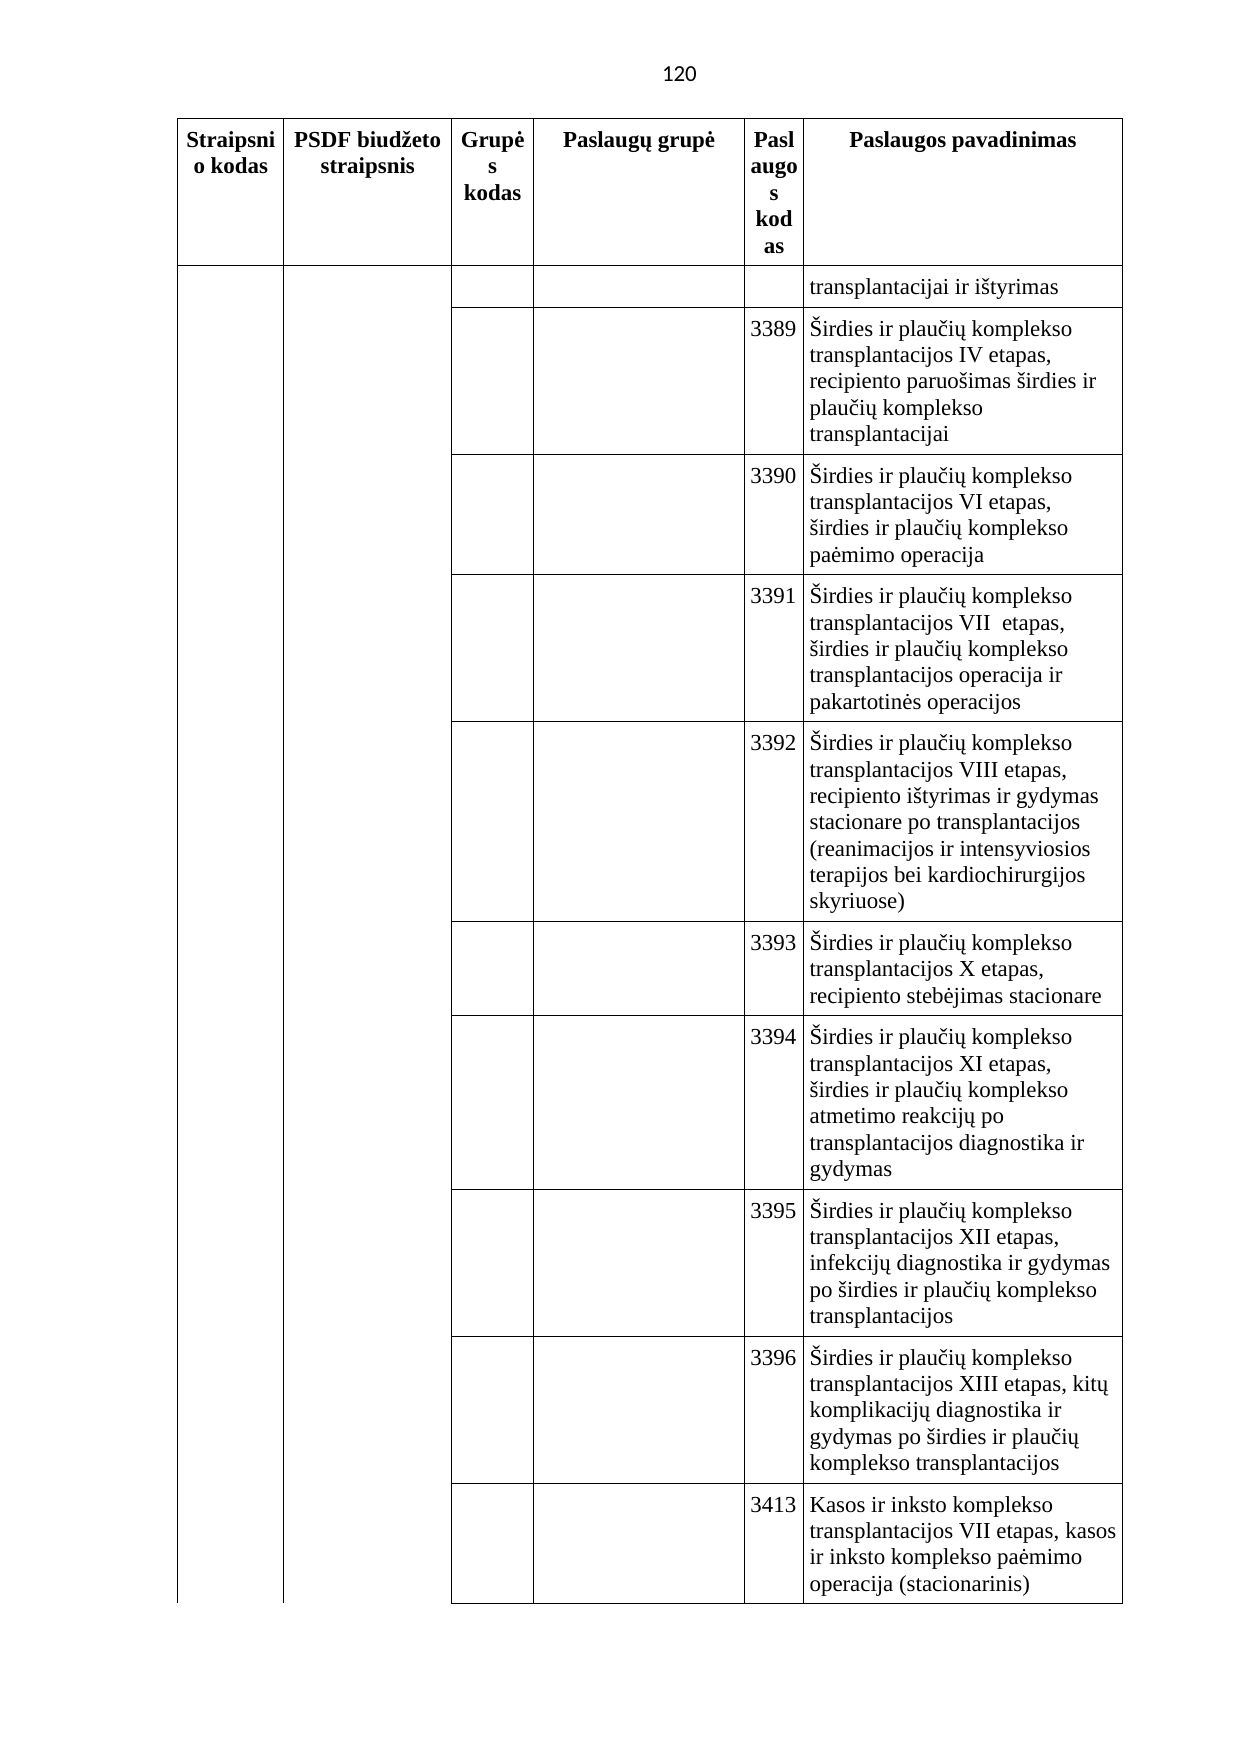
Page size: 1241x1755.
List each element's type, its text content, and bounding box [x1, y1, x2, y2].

table_cell [178, 574, 283, 721]
table_header Paslaugos pavadinimas [804, 119, 1122, 265]
table_cell [178, 307, 283, 454]
table_cell Kasos ir inksto komplekso transplantacijos VII etapas, kasos ir inksto komplekso paėmimo operacija (stacionarinis) [804, 1484, 1122, 1603]
table_header PSDF biudžeto straipsnis [284, 119, 451, 265]
table_cell [178, 1189, 283, 1336]
table_cell Širdies ir plaučių komplekso transplantacijos XI etapas, širdies ir plaučių komplekso atmetimo reakcijų po transplantacijos diagnostika ir gydymas [804, 1016, 1122, 1188]
table_cell [284, 266, 451, 307]
table_cell 3392 [745, 722, 803, 921]
table_cell [452, 1337, 533, 1482]
table_cell [178, 1483, 283, 1603]
table_cell [178, 1336, 283, 1482]
table_cell transplantacijai ir ištyrimas [804, 266, 1122, 307]
table_cell 3389 [745, 308, 803, 454]
table_cell [178, 921, 283, 1015]
table_cell [452, 308, 533, 454]
table_cell [178, 454, 283, 574]
table_cell [284, 1015, 451, 1188]
table_cell Širdies ir plaučių komplekso transplantacijos VIII etapas, recipiento ištyrimas ir gydymas stacionare po transplantacijos (reanimacijos ir intensyviosios terapijos bei kardiochirurgijos skyriuose) [804, 722, 1122, 921]
table_cell [534, 1337, 744, 1482]
table_cell [178, 266, 283, 307]
table_cell [452, 922, 533, 1015]
table_cell [534, 308, 744, 454]
table_cell [178, 721, 283, 921]
table_cell 3394 [745, 1016, 803, 1188]
table_header Paslaugos kodas [745, 119, 803, 265]
table_cell [534, 266, 744, 307]
table_cell Širdies ir plaučių komplekso transplantacijos X etapas, recipiento stebėjimas stacionare [804, 922, 1122, 1015]
table_cell [284, 307, 451, 454]
table_cell Širdies ir plaučių komplekso transplantacijos IV etapas, recipiento paruošimas širdies ir plaučių komplekso transplantacijai [804, 308, 1122, 454]
table_cell [284, 1189, 451, 1336]
table_cell [452, 455, 533, 574]
table_cell [534, 575, 744, 721]
table_cell [284, 721, 451, 921]
table_cell [452, 1016, 533, 1188]
table_cell Širdies ir plaučių komplekso transplantacijos VI etapas, širdies ir plaučių komplekso paėmimo operacija [804, 455, 1122, 574]
table_header Straipsnio kodas [178, 119, 283, 265]
table_cell [178, 1015, 283, 1188]
table_cell 3413 [745, 1484, 803, 1603]
table_cell [452, 575, 533, 721]
table_cell [452, 1484, 533, 1603]
table_cell [745, 266, 803, 307]
table_cell [284, 1336, 451, 1482]
table_header Paslaugų grupė [534, 119, 744, 265]
table_cell [452, 1190, 533, 1336]
table_cell [534, 722, 744, 921]
table_cell 3395 [745, 1190, 803, 1336]
table_cell Širdies ir plaučių komplekso transplantacijos XII etapas, infekcijų diagnostika ir gydymas po širdies ir plaučių komplekso transplantacijos [804, 1190, 1122, 1336]
table_cell [452, 722, 533, 921]
table_cell [534, 455, 744, 574]
table_cell [534, 1190, 744, 1336]
table_cell [534, 1016, 744, 1188]
table_cell [534, 922, 744, 1015]
table_header Grupės kodas [452, 119, 533, 265]
table_cell [284, 574, 451, 721]
table_cell Širdies ir plaučių komplekso transplantacijos VII etapas, širdies ir plaučių komplekso transplantacijos operacija ir pakartotinės operacijos [804, 575, 1122, 721]
table_cell [284, 921, 451, 1015]
table_cell Širdies ir plaučių komplekso transplantacijos XIII etapas, kitų komplikacijų diagnostika ir gydymas po širdies ir plaučių komplekso transplantacijos [804, 1337, 1122, 1482]
table_cell 3393 [745, 922, 803, 1015]
table_cell [284, 454, 451, 574]
table_cell [284, 1483, 451, 1603]
table_cell [534, 1484, 744, 1603]
table_cell 3396 [745, 1337, 803, 1482]
table_cell 3390 [745, 455, 803, 574]
table_cell [452, 266, 533, 307]
table_cell 3391 [745, 575, 803, 721]
